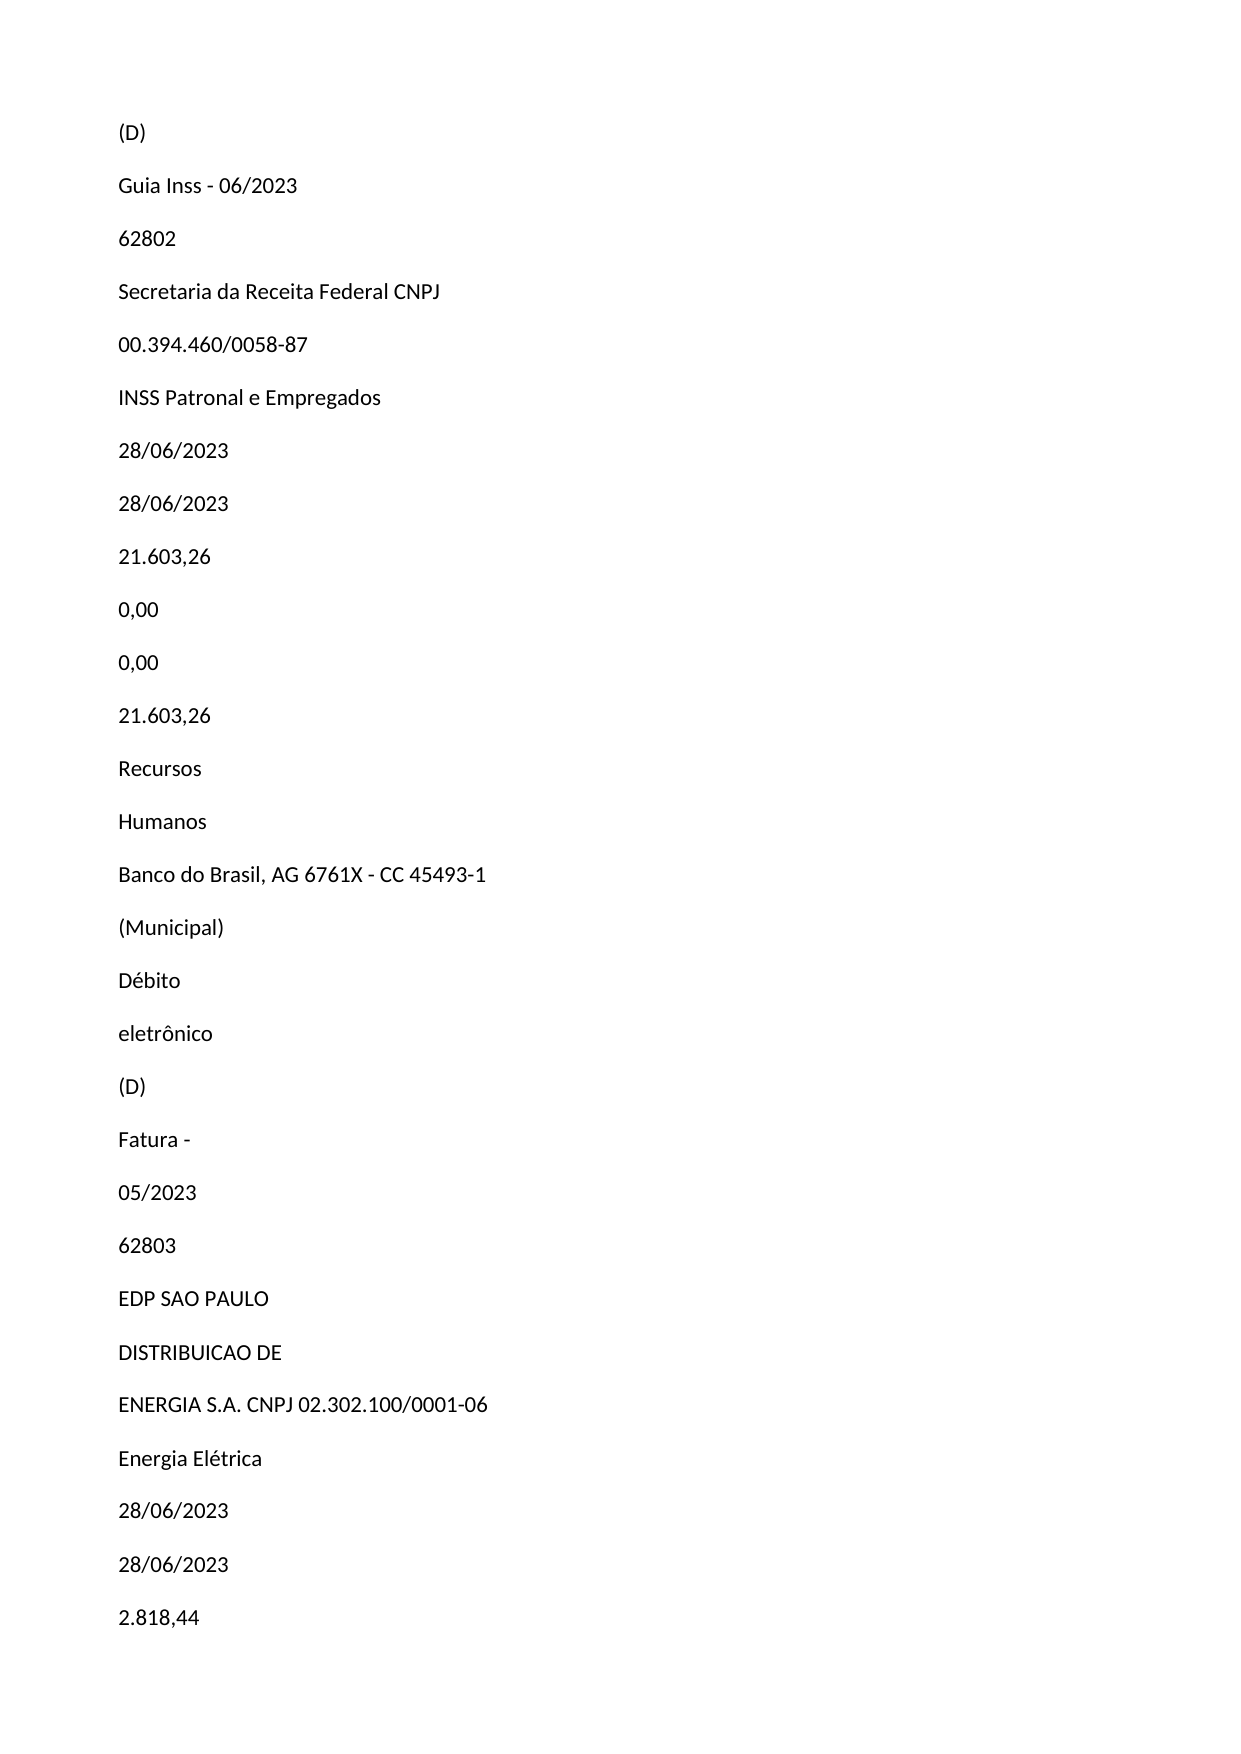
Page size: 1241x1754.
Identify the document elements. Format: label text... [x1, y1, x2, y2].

text (Municipal) [118, 913, 1122, 941]
text 2.818,44 [118, 1603, 1122, 1631]
text EDP SAO PAULO [118, 1284, 1122, 1313]
text 21.603,26 [118, 542, 1122, 570]
text 62803 [118, 1232, 1122, 1259]
text 62802 [118, 224, 1122, 252]
text Guia Inss - 06/2023 [118, 171, 1122, 199]
text INSS Patronal e Empregados [118, 383, 1122, 411]
text eletrônico [118, 1019, 1122, 1047]
text 05/2023 [118, 1178, 1122, 1207]
text DISTRIBUICAO DE [118, 1338, 1122, 1366]
text (D) [118, 1072, 1122, 1101]
text Débito [118, 966, 1122, 994]
text 21.603,26 [118, 701, 1122, 729]
text 28/06/2023 [118, 1497, 1122, 1525]
text (D) [118, 118, 1122, 146]
text Energia Elétrica [118, 1444, 1122, 1472]
text Banco do Brasil, AG 6761X - CC 45493-1 [118, 860, 1122, 888]
text 28/06/2023 [118, 489, 1122, 517]
text 0,00 [118, 595, 1122, 623]
text 28/06/2023 [118, 1550, 1122, 1578]
text 28/06/2023 [118, 436, 1122, 464]
text 0,00 [118, 648, 1122, 676]
text Recursos [118, 754, 1122, 782]
text 00.394.460/0058-87 [118, 330, 1122, 358]
text ENERGIA S.A. CNPJ 02.302.100/0001-06 [118, 1391, 1122, 1419]
text Secretaria da Receita Federal CNPJ [118, 277, 1122, 305]
text Fatura - [118, 1126, 1122, 1153]
text Humanos [118, 807, 1122, 835]
